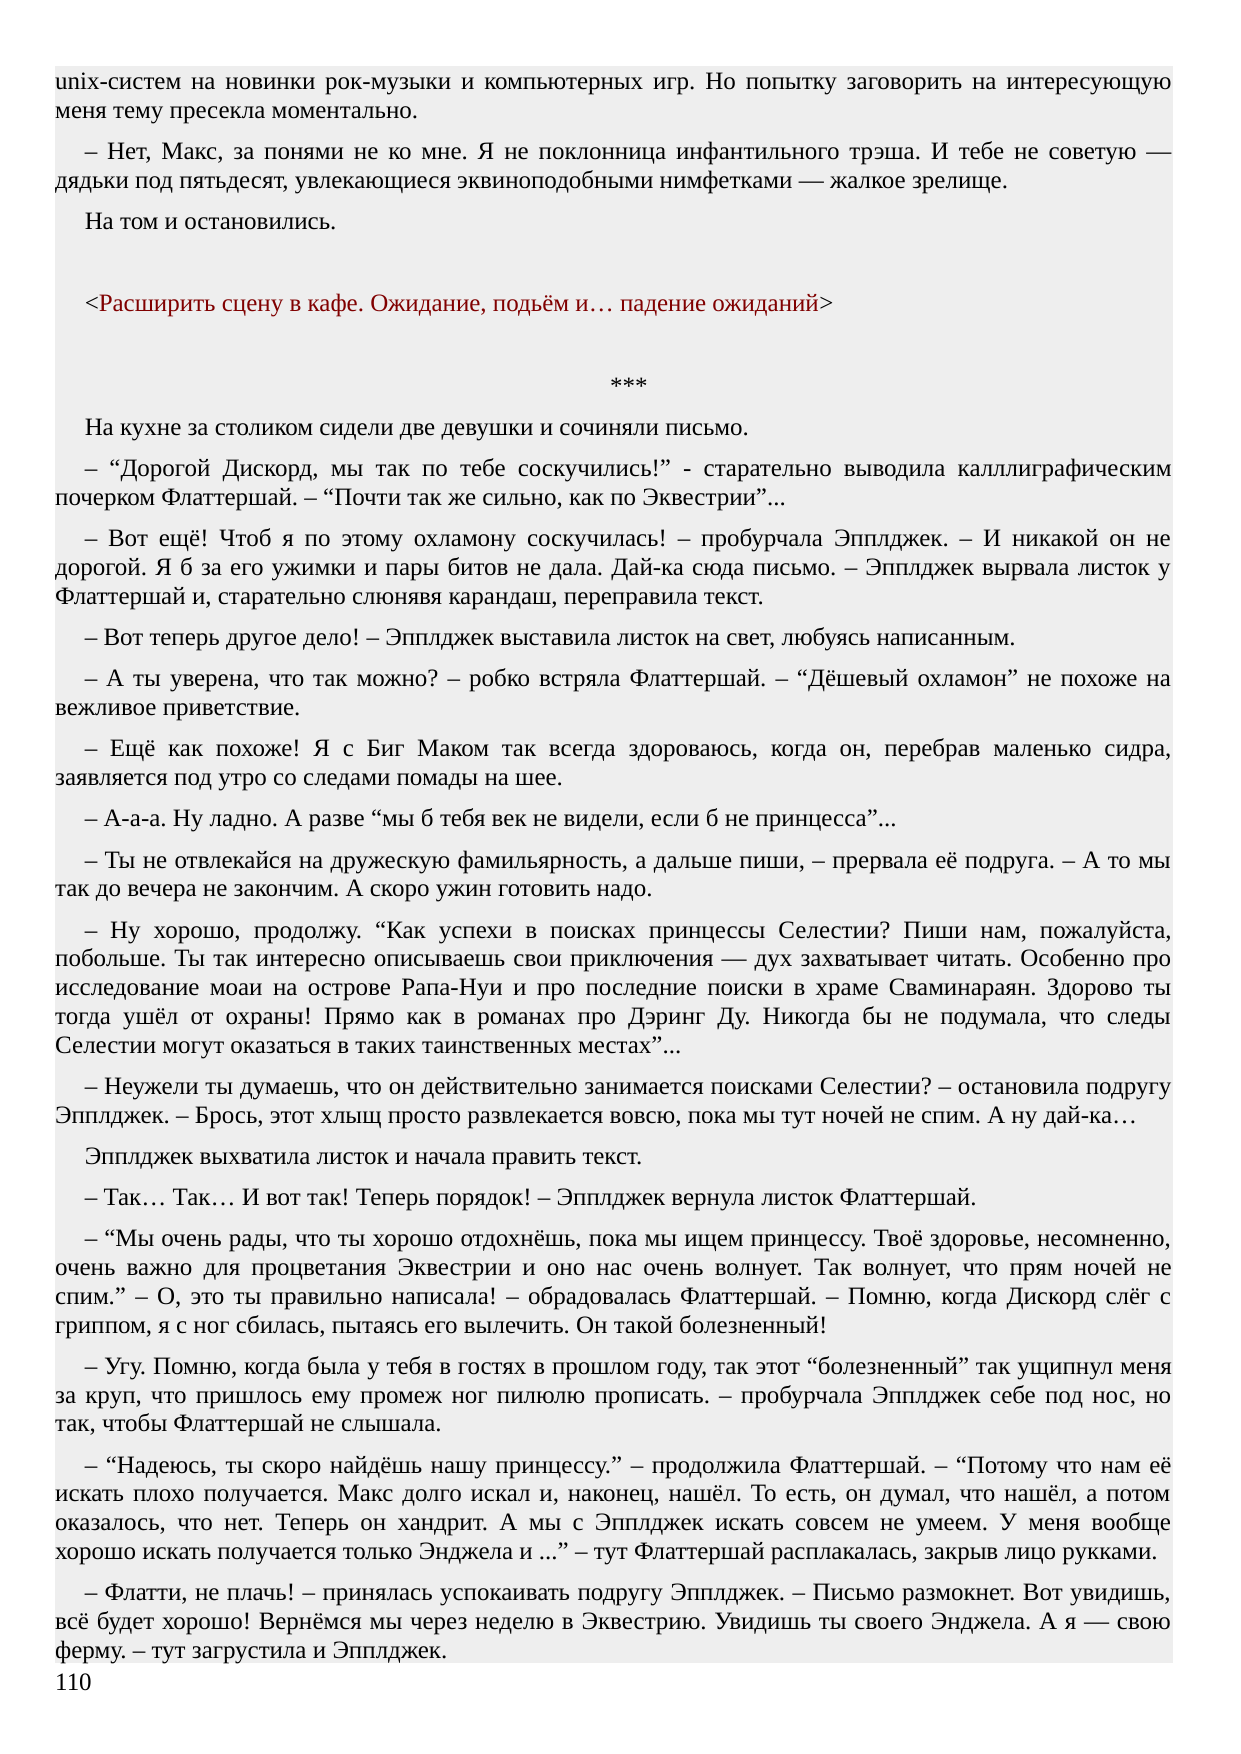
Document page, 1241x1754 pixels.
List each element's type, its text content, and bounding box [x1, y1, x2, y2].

text На том и остановились. [55, 206, 1173, 235]
text <Расширить сцену в кафе. Ожидание, подьём и… падение ожиданий> [55, 288, 1173, 317]
text – Ты не отвлекайся на дружескую фамильярность, а дальше пиши, – прервала её подруга. – А то мы так до вечера не закончим. А скоро ужин готовить надо. [55, 845, 1173, 902]
text unix-систем на новинки рок-музыки и компьютерных игр. Но попытку заговорить на интересующую меня тему пресекла моментально. [55, 66, 1173, 123]
text – Угу. Помню, когда была у тебя в гостях в прошлом году, так этот “болезненный” так ущипнул меня за круп, что пришлось ему промеж ног пилюлю прописать. – пробурчала Эпплджек себе под нос, но так, чтобы Флаттершай не слышала. [55, 1351, 1173, 1437]
text – Ну хорошо, продолжу. “Как успехи в поисках принцессы Селестии? Пиши нам, пожалуйста, побольше. Ты так интересно описываешь свои приключения — дух захватывает читать. Особенно про исследование моаи на острове Рапа-Нуи и про последние поиски в храме Сваминараян. Здорово ты тогда ушёл от охраны! Прямо как в романах про Дэринг Ду. Никогда бы не подумала, что следы Селестии могут оказаться в таких таинственных местах”... [55, 915, 1173, 1058]
text Эпплджек выхватила листок и начала править текст. [55, 1141, 1173, 1170]
text – Неужели ты думаешь, что он действительно занимается поисками Селестии? – остановила подругу Эпплджек. – Брось, этот хлыщ просто развлекается вовсю, пока мы тут ночей не спим. А ну дай-ка… [55, 1071, 1173, 1128]
text – А-а-а. Ну ладно. А разве “мы б тебя век не видели, если б не принцесса”... [55, 803, 1173, 832]
text – Вот ещё! Чтоб я по этому охламону соскучилась! – пробурчала Эпплджек. – И никакой он не дорогой. Я б за его ужимки и пары битов не дала. Дай-ка сюда письмо. – Эпплджек вырвала листок у Флаттершай и, старательно слюнявя карандаш, переправила текст. [55, 523, 1173, 610]
text – Флатти, не плачь! – принялась успокаивать подругу Эпплджек. – Письмо размокнет. Вот увидишь, всё будет хорошо! Вернёмся мы через неделю в Эквестрию. Увидишь ты своего Энджела. А я — свою ферму. – тут загрустила и Эпплджек. [55, 1577, 1173, 1663]
text – “Дорогой Дискорд, мы так по тебе соскучились!” - старательно выводила калллиграфическим почерком Флаттершай. – “Почти так же сильно, как по Эквестрии”... [55, 453, 1173, 511]
text – Ещё как похоже! Я с Биг Маком так всегда здороваюсь, когда он, перебрав маленько сидра, заявляется под утро со следами помады на шее. [55, 733, 1173, 791]
text – А ты уверена, что так можно? – робко встряла Флаттершай. – “Дёшевый охламон” не похоже на вежливое приветствие. [55, 663, 1173, 721]
text – Так… Так… И вот так! Теперь порядок! – Эпплджек вернула листок Флаттершай. [55, 1182, 1173, 1211]
text – “Мы очень рады, что ты хорошо отдохнёшь, пока мы ищем принцессу. Твоё здоровье, несомненно, очень важно для процветания Эквестрии и оно нас очень волнует. Так волнует, что прям ночей не спим.” – О, это ты правильно написала! – обрадовалась Флаттершай. – Помню, когда Дискорд слёг с гриппом, я с ног сбилась, пытаясь его вылечить. Он такой болезненный! [55, 1223, 1173, 1338]
text – Вот теперь другое дело! – Эпплджек выставила листок на свет, любуясь написанным. [55, 622, 1173, 651]
text *** [55, 371, 1173, 400]
text – “Надеюсь, ты скоро найдёшь нашу принцессу.” – продолжила Флаттершай. – “Потому что нам её искать плохо получается. Макс долго искал и, наконец, нашёл. То есть, он думал, что нашёл, а потом оказалось, что нет. Теперь он хандрит. А мы с Эпплджек искать совсем не умеем. У меня вообще хорошо искать получается только Энджела и ...” – тут Флаттершай расплакалась, закрыв лицо рукками. [55, 1450, 1173, 1565]
text На кухне за столиком сидели две девушки и сочиняли письмо. [55, 412, 1173, 441]
text – Нет, Макс, за понями не ко мне. Я не поклонница инфантильного трэша. И тебе не советую — дядьки под пятьдесят, увлекающиеся эквиноподобными нимфетками — жалкое зрелище. [55, 136, 1173, 193]
